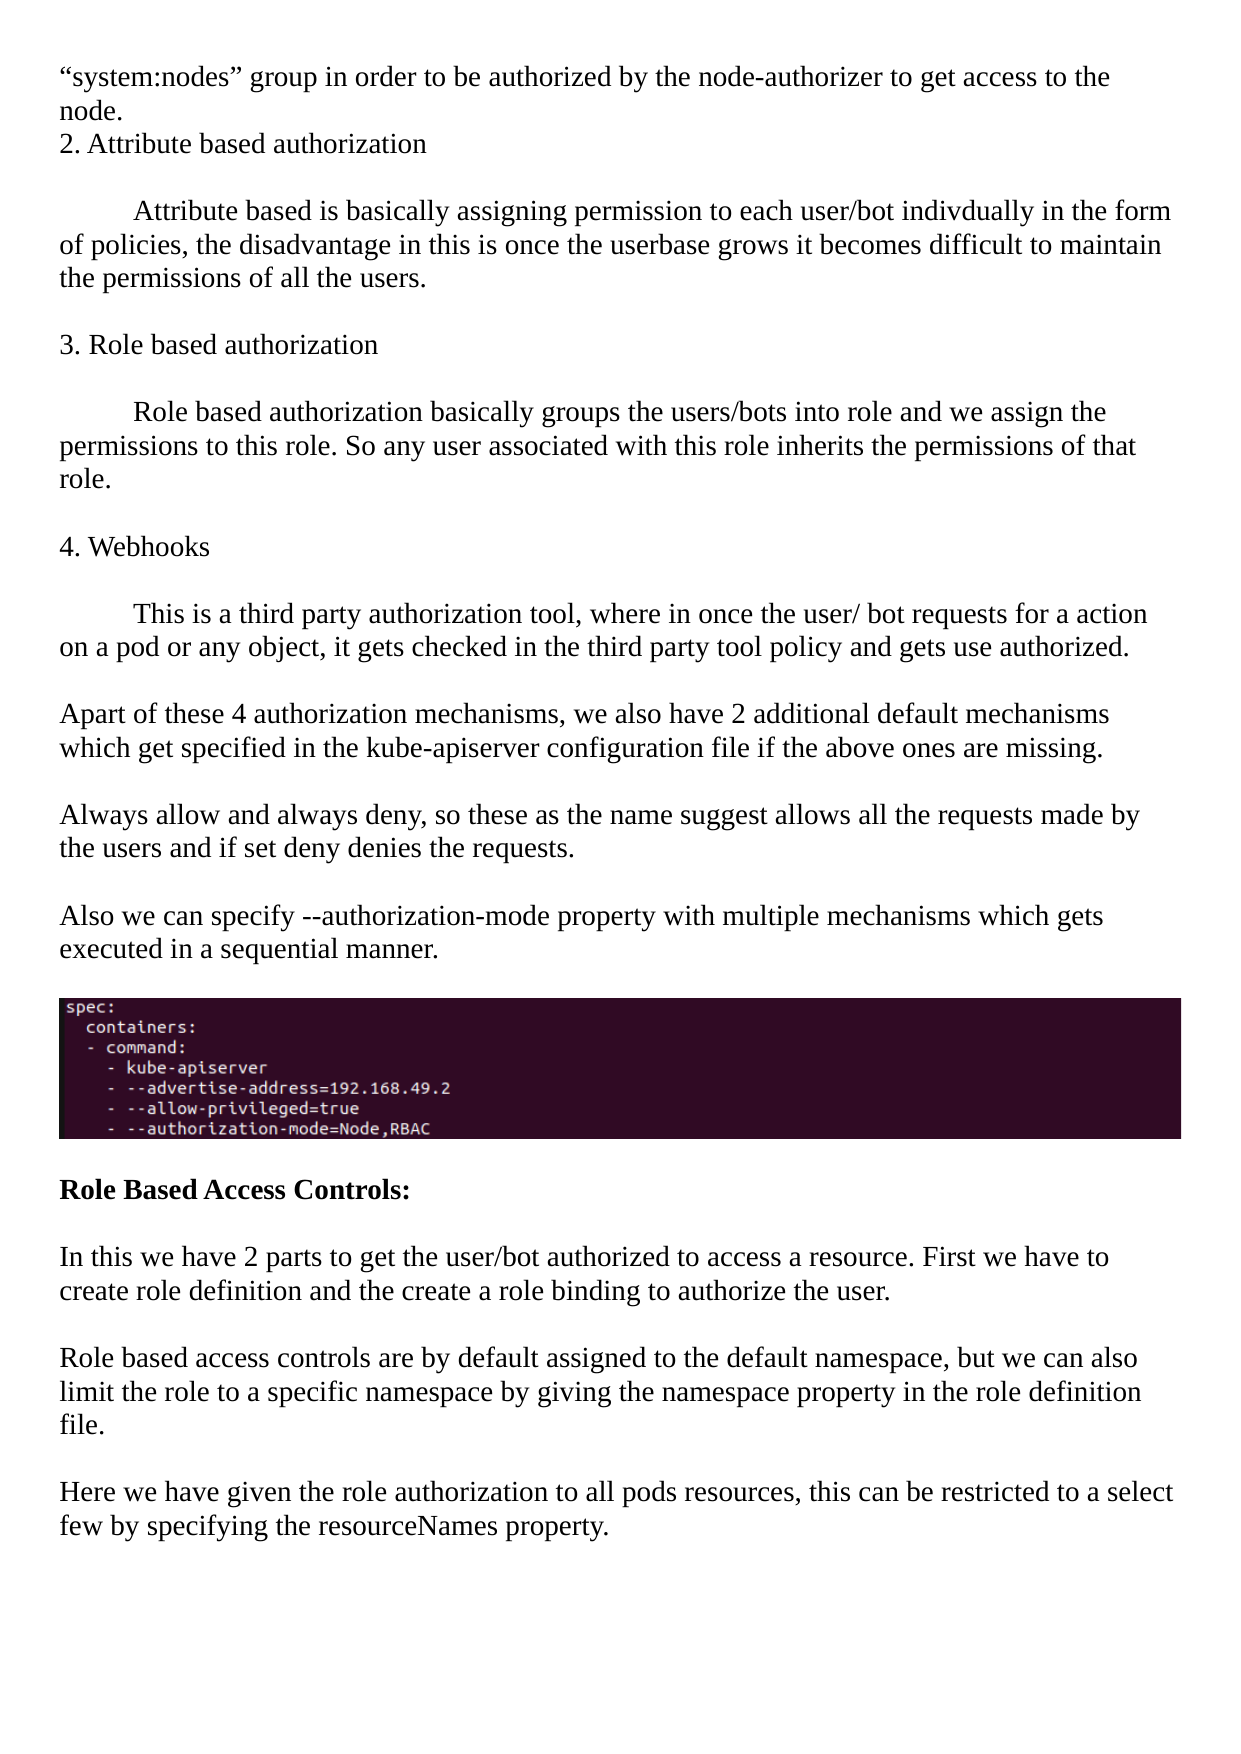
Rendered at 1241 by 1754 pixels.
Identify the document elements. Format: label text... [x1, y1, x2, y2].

picture [59, 998, 1182, 1139]
text Also we can specify --authorization-mode property with multiple mechanisms which gets executed in a sequential manner. [59, 898, 1181, 965]
text Role based access controls are by default assigned to the default namespace, but we can also limit the role to a specific namespace by giving the namespace property in the role definition file. [59, 1340, 1181, 1441]
text 3. Role based authorization [59, 327, 1181, 361]
text Apart of these 4 authorization mechanisms, we also have 2 additional default mechanisms which get specified in the kube-apiserver configuration file if the above ones are missing. [59, 696, 1181, 763]
text Role Based Access Controls: [59, 1172, 1181, 1206]
text 2. Attribute based authorization [59, 126, 1181, 160]
text This is a third party authorization tool, where in once the user/ bot requests for a action on a pod or any object, it gets checked in the third party tool policy and gets use authorized. [59, 596, 1181, 663]
text 4. Webhooks [59, 529, 1181, 562]
text Attribute based is basically assigning permission to each user/bot indivdually in the form of policies, the disadvantage in this is once the userbase grows it becomes difficult to maintain the permissions of all the users. [59, 193, 1181, 294]
text Role based authorization basically groups the users/bots into role and we assign the permissions to this role. So any user associated with this role inherits the permissions of that role. [59, 394, 1181, 495]
text “system:nodes” group in order to be authorized by the node-authorizer to get access to the node. [59, 59, 1181, 126]
text Here we have given the role authorization to all pods resources, this can be restricted to a select few by specifying the resourceNames property. [59, 1474, 1181, 1541]
text Always allow and always deny, so these as the name suggest allows all the requests made by the users and if set deny denies the requests. [59, 797, 1181, 864]
text In this we have 2 parts to get the user/bot authorized to access a resource. First we have to create role definition and the create a role binding to authorize the user. [59, 1239, 1181, 1307]
